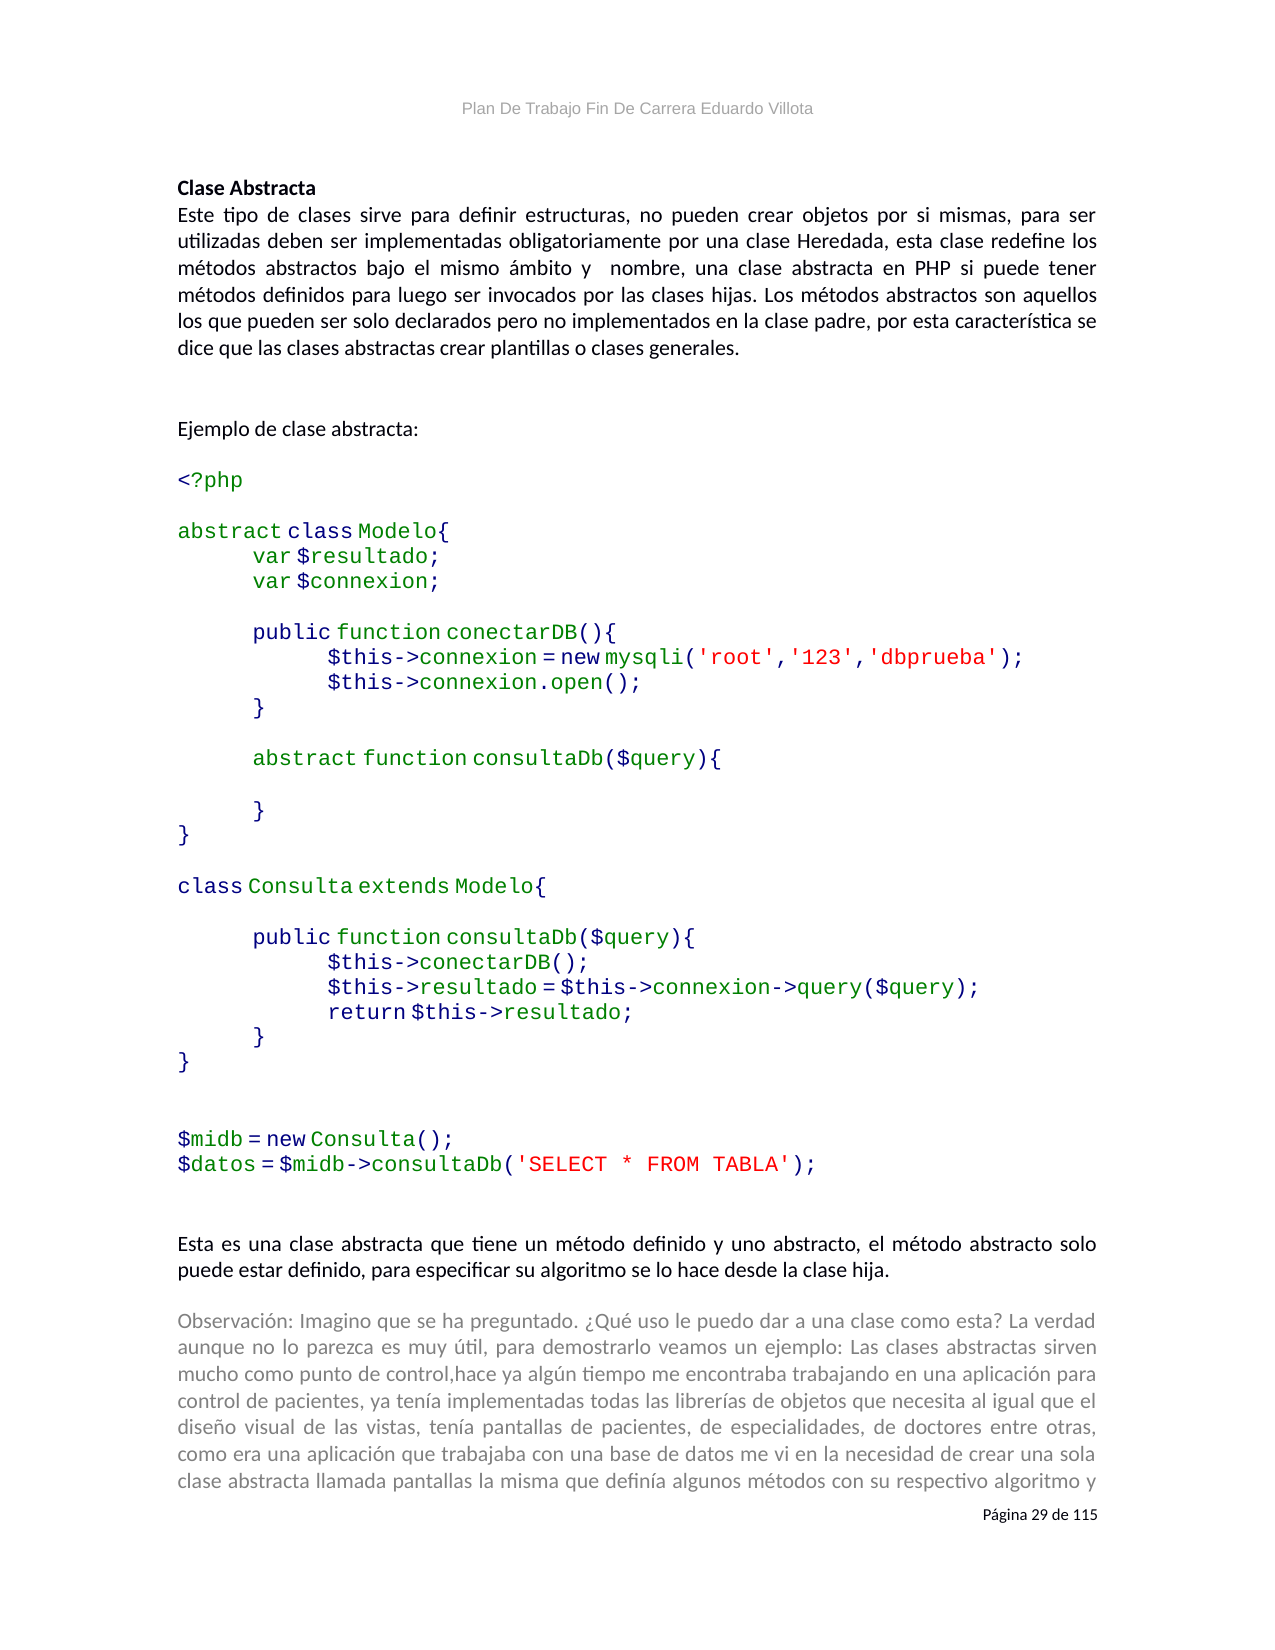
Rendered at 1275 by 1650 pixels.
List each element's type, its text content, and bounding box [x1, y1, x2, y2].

text var $connexion; [177, 570, 1098, 595]
text $this->connexion = new mysqli('root','123','dbprueba'); [177, 646, 1098, 671]
text abstract class Modelo{ [177, 520, 1098, 545]
text return $this->resultado; [177, 1001, 1098, 1026]
text $midb = new Consulta(); [177, 1128, 1098, 1153]
text public function conectarDB(){ [177, 621, 1098, 646]
text public function consultaDb($query){ [177, 926, 1098, 951]
text } [177, 799, 1098, 823]
text $this->resultado = $this->connexion->query($query); [177, 976, 1098, 1001]
text Este tipo de clases sirve para definir estructuras, no pueden crear objetos por si mismas, para ser utilizadas deben ser implementadas obligatoriamente por una clase Heredada, esta clase redefine los métodos abstractos bajo el mismo ámbito y nombre, una clase abstracta en PHP si puede tener métodos definidos para luego ser invocados por las clases hijas. Los métodos abstractos son aquellos los que pueden ser solo declarados pero no implementados en la clase padre, por esta característica se dice que las clases abstractas crear plantillas o clases generales. [177, 201, 1098, 361]
text $datos = $midb->consultaDb('SELECT * FROM TABLA'); [177, 1153, 1098, 1178]
text } [177, 1026, 1098, 1050]
text abstract function consultaDb($query){ [177, 747, 1098, 772]
text $this->connexion.open(); [177, 671, 1098, 696]
text } [177, 1050, 1098, 1075]
text } [177, 823, 1098, 848]
text Observación: Imagino que se ha preguntado. ¿Qué uso le puedo dar a una clase como esta? La verdad aunque no lo parezca es muy útil, para demostrarlo veamos un ejemplo: Las clases abstractas sirven mucho como punto de control,hace ya algún tiempo me encontraba trabajando en una aplicación para control de pacientes, ya tenía implementadas todas las librerías de objetos que necesita al igual que el diseño visual de las vistas, tenía pantallas de pacientes, de especialidades, de doctores entre otras, como era una aplicación que trabajaba con una base de datos me vi en la necesidad de crear una sola clase abstracta llamada pantallas la misma que definía algunos métodos con su respectivo algoritmo y [177, 1307, 1098, 1493]
text Esta es una clase abstracta que tiene un método definido y uno abstracto, el método abstracto solo puede estar definido, para especificar su algoritmo se lo hace desde la clase hija. [177, 1230, 1098, 1283]
text Clase Abstracta [177, 174, 1098, 201]
text $this->conectarDB(); [177, 951, 1098, 976]
text var $resultado; [177, 545, 1098, 570]
text } [177, 696, 1098, 721]
text class Consulta extends Modelo{ [177, 875, 1098, 900]
text Ejemplo de clase abstracta: [177, 416, 1098, 442]
text <?php [177, 469, 1098, 494]
